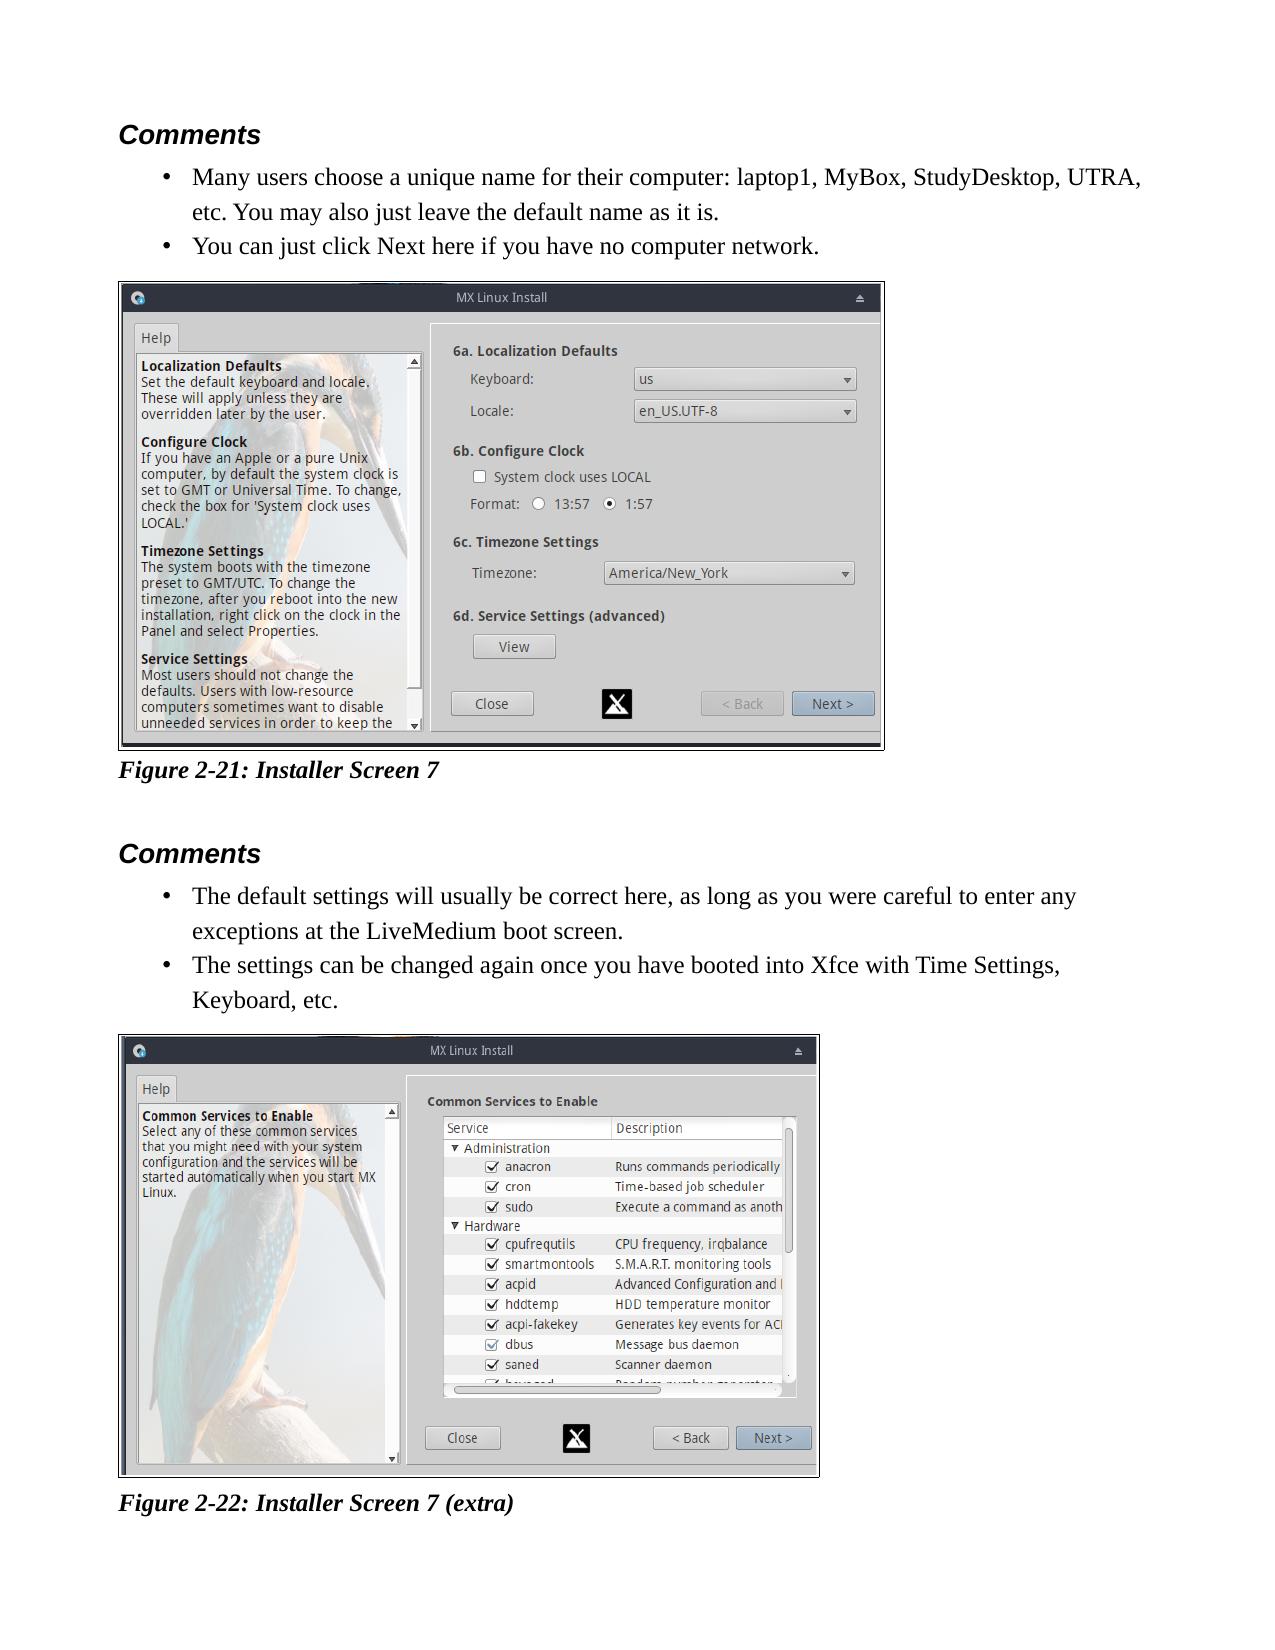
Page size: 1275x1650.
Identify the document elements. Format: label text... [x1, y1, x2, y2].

picture [121, 1036, 817, 1475]
subtitle Comments [118, 837, 1157, 869]
list The default settings will usually be correct here, as long as you were careful to enter any exceptions at the LiveMedium boot screen. [162, 881, 1157, 944]
subtitle Comments [118, 118, 1157, 150]
picture [121, 283, 881, 747]
list Many users choose a unique name for their computer: laptop1, MyBox, StudyDesktop, UTRA, etc. You may also just leave the default name as it is. [162, 162, 1157, 226]
text Figure 2-22: Installer Screen 7 (extra) [118, 1475, 1157, 1517]
list The settings can be changed again once you have booted into Xfce with Time Settings, Keyboard, etc. [162, 950, 1157, 1013]
text Figure 2-21: Installer Screen 7 [118, 747, 1157, 784]
list You can just click Next here if you have no computer network. [162, 231, 1157, 260]
